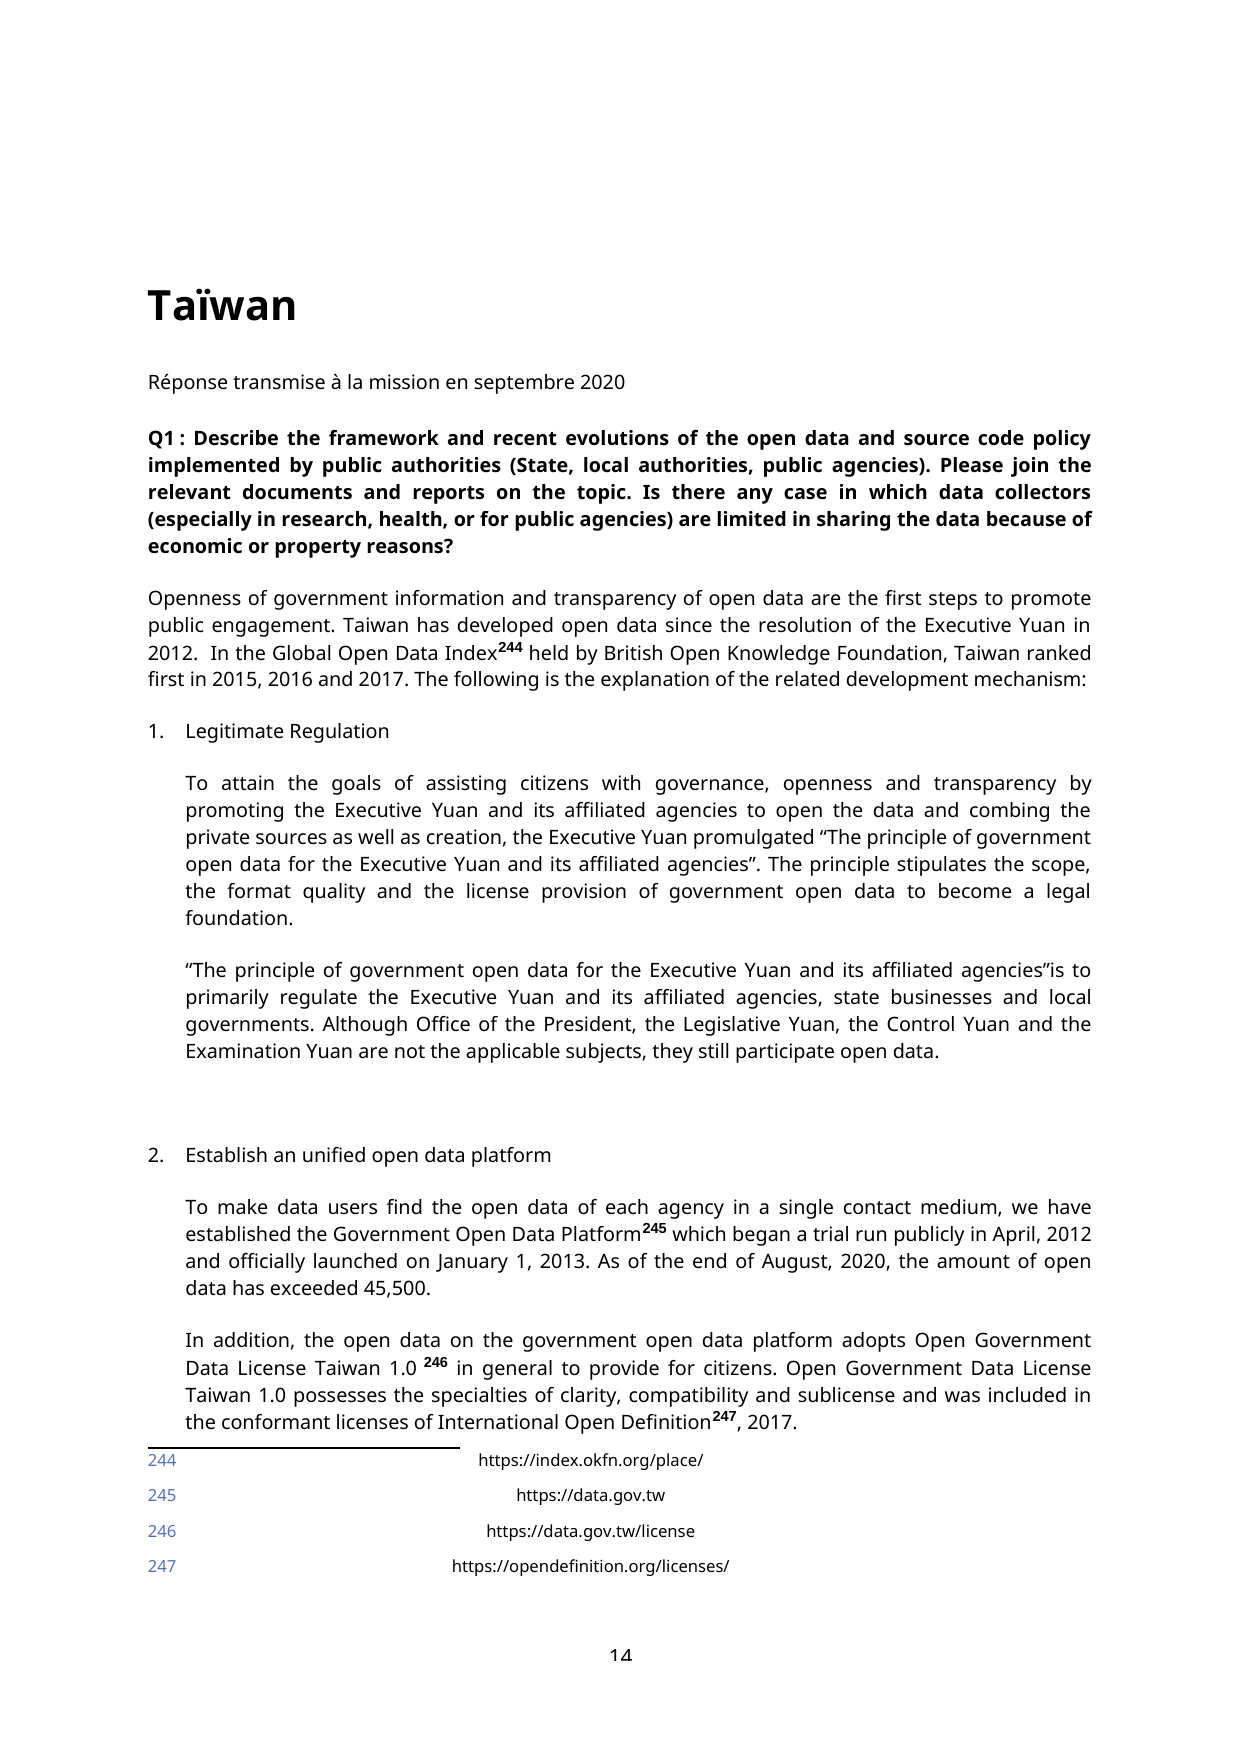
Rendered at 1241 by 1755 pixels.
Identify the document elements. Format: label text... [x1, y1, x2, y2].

list In addition, the open data on the government open data platform adopts Open Government Data License Taiwan 1.0 in general to provide for citizens. Open Government Data License Taiwan 1.0 possesses the specialties of clarity, compatibility and sublicense and was included in the conformant licenses of International Open Definition, 2017. [185, 1327, 1093, 1435]
text Taïwan [148, 279, 1093, 331]
text Openness of government information and transparency of open data are the first steps to promote public engagement. Taiwan has developed open data since the resolution of the Executive Yuan in 2012. In the Global Open Data Index held by British Open Knowledge Foundation, Taiwan ranked first in 2015, 2016 and 2017. The following is the explanation of the related development mechanism: [148, 584, 1093, 693]
text https://data.gov.tw [148, 1483, 1093, 1506]
list To make data users find the open data of each agency in a single contact medium, we have established the Government Open Data Platform which began a trial run publicly in April, 2012 and officially launched on January 1, 2013. As of the end of August, 2020, the amount of open data has exceeded 45,500. [185, 1193, 1093, 1302]
text https://data.gov.tw/license [148, 1519, 1093, 1542]
text Q1 : Describe the framework and recent evolutions of the open data and source code policy implemented by public authorities (State, local authorities, public agencies). Please join the relevant documents and reports on the topic. Is there any case in which data collectors (especially in research, health, or for public agencies) are limited in sharing the data because of economic or property reasons? [148, 424, 1093, 559]
text https://index.okfn.org/place/ [148, 1448, 1093, 1471]
text https://opendefinition.org/licenses/ [148, 1554, 1093, 1577]
list To attain the goals of assisting citizens with governance, openness and transparency by promoting the Executive Yuan and its affiliated agencies to open the data and combing the private sources as well as creation, the Executive Yuan promulgated “The principle of government open data for the Executive Yuan and its affiliated agencies”. The principle stipulates the scope, the format quality and the license provision of government open data to become a legal foundation. [185, 770, 1093, 932]
text Réponse transmise à la mission en septembre 2020 [148, 369, 1093, 396]
list Establish an unified open data platform [148, 1141, 1093, 1168]
list Legitimate Regulation [148, 718, 1093, 745]
list “The principle of government open data for the Executive Yuan and its affiliated agencies”is to primarily regulate the Executive Yuan and its affiliated agencies, state businesses and local governments. Although Office of the President, the Legislative Yuan, the Control Yuan and the Examination Yuan are not the applicable subjects, they still participate open data. [185, 957, 1093, 1064]
